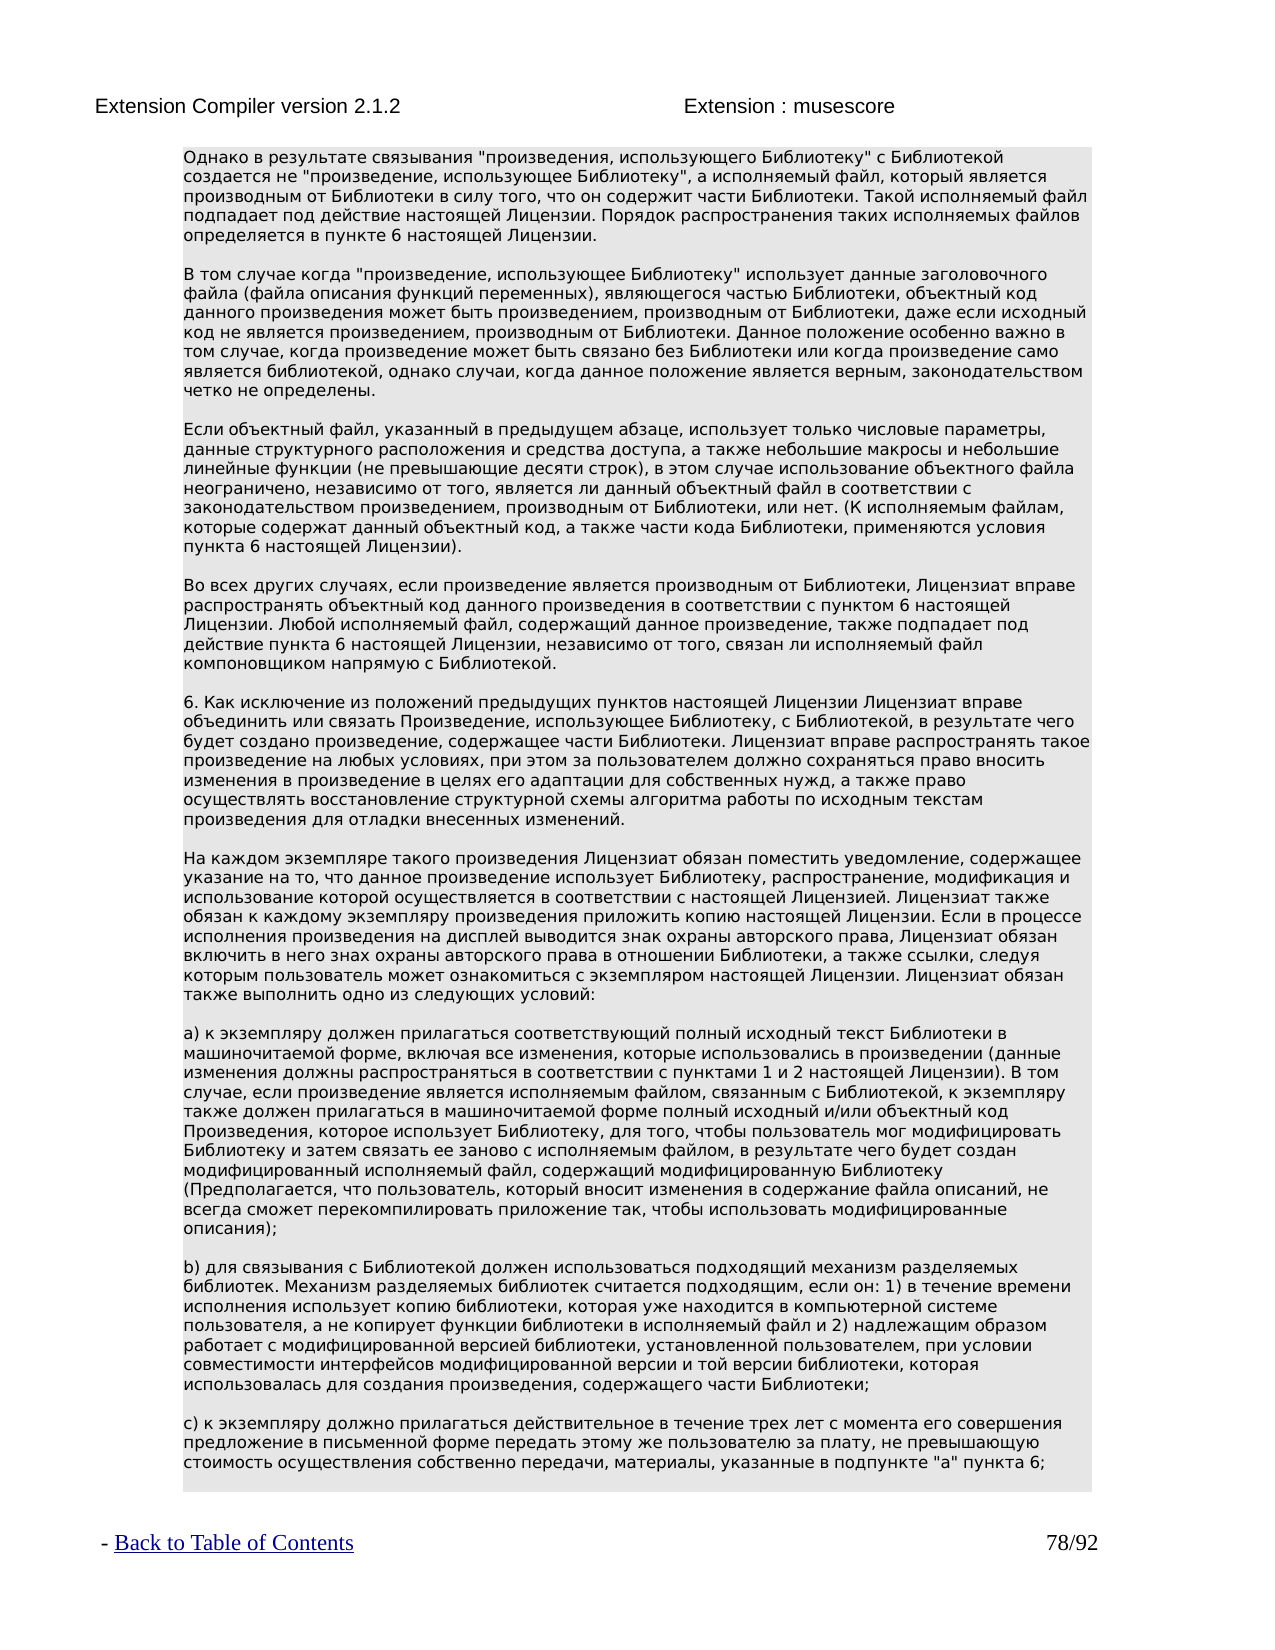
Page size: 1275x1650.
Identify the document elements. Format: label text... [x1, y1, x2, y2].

text Если объектный файл, указанный в предыдущем абзаце, использует только числовые параметры, данные структурного расположения и средства доступа, а также небольшие макросы и небольшие линейные функции (не превышающие десяти строк), в этом случае использование объектного файла неограничено, независимо от того, является ли данный объектный файл в соответствии с законодательством произведением, производным от Библиотеки, или нет. (К исполняемым файлам, которые содержат данный объектный код, а также части кода Библиотеки, применяются условия пункта 6 настоящей Лицензии). [183, 420, 1092, 557]
text Во всех других случаях, если произведение является производным от Библиотеки, Лицензиат вправе распространять объектный код данного произведения в соответствии с пунктом 6 настоящей Лицензии. Любой исполняемый файл, содержащий данное произведение, также подпадает под действие пункта 6 настоящей Лицензии, независимо от того, связан ли исполняемый файл компоновщиком напрямую с Библиотекой. [183, 576, 1092, 673]
text Однако в результате связывания "произведения, использующего Библиотеку" с Библиотекой создается не "произведение, использующее Библиотеку", а исполняемый файл, который является производным от Библиотеки в силу того, что он содержит части Библиотеки. Такой исполняемый файл подпадает под действие настоящей Лицензии. Порядок распространения таких исполняемых файлов определяется в пункте 6 настоящей Лицензии. [183, 147, 1092, 245]
text В том случае когда "произведение, использующее Библиотеку" использует данные заголовочного файла (файла описания функций переменных), являющегося частью Библиотеки, объектный код данного произведения может быть произведением, производным от Библиотеки, даже если исходный код не является произведением, производным от Библиотеки. Данное положение особенно важно в том случае, когда произведение может быть связано без Библиотеки или когда произведение само является библиотекой, однако случаи, когда данное положение является верным, законодательством четко не определены. [183, 264, 1092, 401]
text а) к экземпляру должен прилагаться соответствующий полный исходный текст Библиотеки в машиночитаемой форме, включая все изменения, которые использовались в произведении (данные изменения должны распространяться в соответствии с пунктами 1 и 2 настоящей Лицензии). В том случае, если произведение является исполняемым файлом, связанным с Библиотекой, к экземпляру также должен прилагаться в машиночитаемой форме полный исходный и/или объектный код Произведения, которое использует Библиотеку, для того, чтобы пользователь мог модифицировать Библиотеку и затем связать ее заново с исполняемым файлом, в результате чего будет создан модифицированный исполняемый файл, содержащий модифицированную Библиотеку (Предполагается, что пользователь, который вносит изменения в содержание файла описаний, не всегда сможет перекомпилировать приложение так, чтобы использовать модифицированные описания); [183, 1024, 1092, 1238]
text c) к экземпляру должно прилагаться действительное в течение трех лет с момента его совершения предложение в письменной форме передать этому же пользователю за плату, не превышающую стоимость осуществления собственно передачи, материалы, указанные в подпункте "а" пункта 6; [183, 1414, 1092, 1472]
text На каждом экземпляре такого произведения Лицензиат обязан поместить уведомление, содержащее указание на то, что данное произведение использует Библиотеку, распространение, модификация и использование которой осуществляется в соответствии с настоящей Лицензией. Лицензиат также обязан к каждому экземпляру произведения приложить копию настоящей Лицензии. Если в процессе исполнения произведения на дисплей выводится знак охраны авторского права, Лицензиат обязан включить в него знах охраны авторского права в отношении Библиотеки, а также ссылки, следуя которым пользователь может ознакомиться с экземпляром настоящей Лицензии. Лицензиат обязан также выполнить одно из следующих условий: [183, 849, 1092, 1004]
text 6. Как исключение из положений предыдущих пунктов настоящей Лицензии Лицензиат вправе объединить или связать Произведение, использующее Библиотеку, с Библиотекой, в результате чего будет создано произведение, содержащее части Библиотеки. Лицензиат вправе распространять такое произведение на любых условиях, при этом за пользователем должно сохраняться право вносить изменения в произведение в целях его адаптации для собственных нужд, а также право осуществлять восстановление структурной схемы алгоритма работы по исходным текстам произведения для отладки внесенных изменений. [183, 693, 1092, 829]
text b) для связывания с Библиотекой должен использоваться подходящий механизм разделяемых библиотек. Механизм разделяемых библиотек считается подходящим, если он: 1) в течение времени исполнения использует копию библиотеки, которая уже находится в компьютерной системе пользователя, а не копирует функции библиотеки в исполняемый файл и 2) надлежащим образом работает с модифицированной версией библиотеки, установленной пользователем, при условии совместимости интерфейсов модифицированной версии и той версии библиотеки, которая использовалась для создания произведения, содержащего части Библиотеки; [183, 1258, 1092, 1394]
